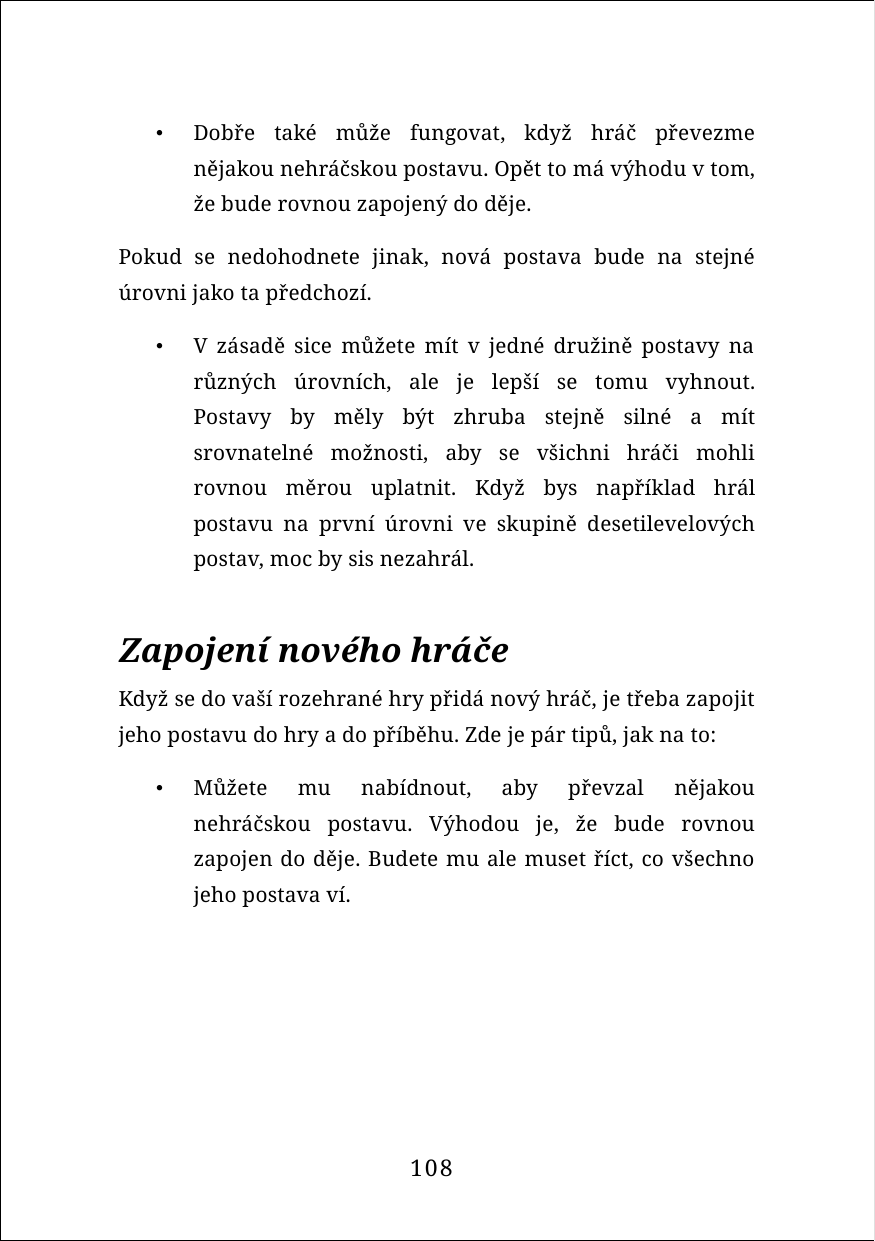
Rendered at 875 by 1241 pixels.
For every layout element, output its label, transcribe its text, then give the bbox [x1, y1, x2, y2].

list V zásadě sice můžete mít v jedné družině postavy na různých úrovních, ale je lepší se tomu vyhnout. Postavy by měly být zhruba stejně silné a mít srovnatelné možnosti, aby se všichni hráči mohli rovnou měrou uplatnit. Když bys například hrál postavu na první úrovni ve skupině desetilevelových postav, moc by sis nezahrál. [156, 331, 756, 573]
text Pokud se nedohodnete jinak, nová postava bude na stejné úrovni jako ta předchozí. [118, 242, 756, 306]
list Můžete mu nabídnout, aby převzal nějakou nehráčskou postavu. Výhodou je, že bude rovnou zapojen do děje. Budete mu ale muset říct, co všechno jeho postava ví. [156, 773, 756, 908]
subtitle Zapojení nového hráče [118, 627, 756, 673]
list Dobře také může fungovat, když hráč převezme nějakou nehráčskou postavu. Opět to má výhodu v tom, že bude rovnou zapojený do děje. [156, 118, 756, 218]
text Když se do vaší rozehrané hry přidá nový hráč, je třeba zapojit jeho postavu do hry a do příběhu. Zde je pár tipů, jak na to: [118, 684, 756, 748]
